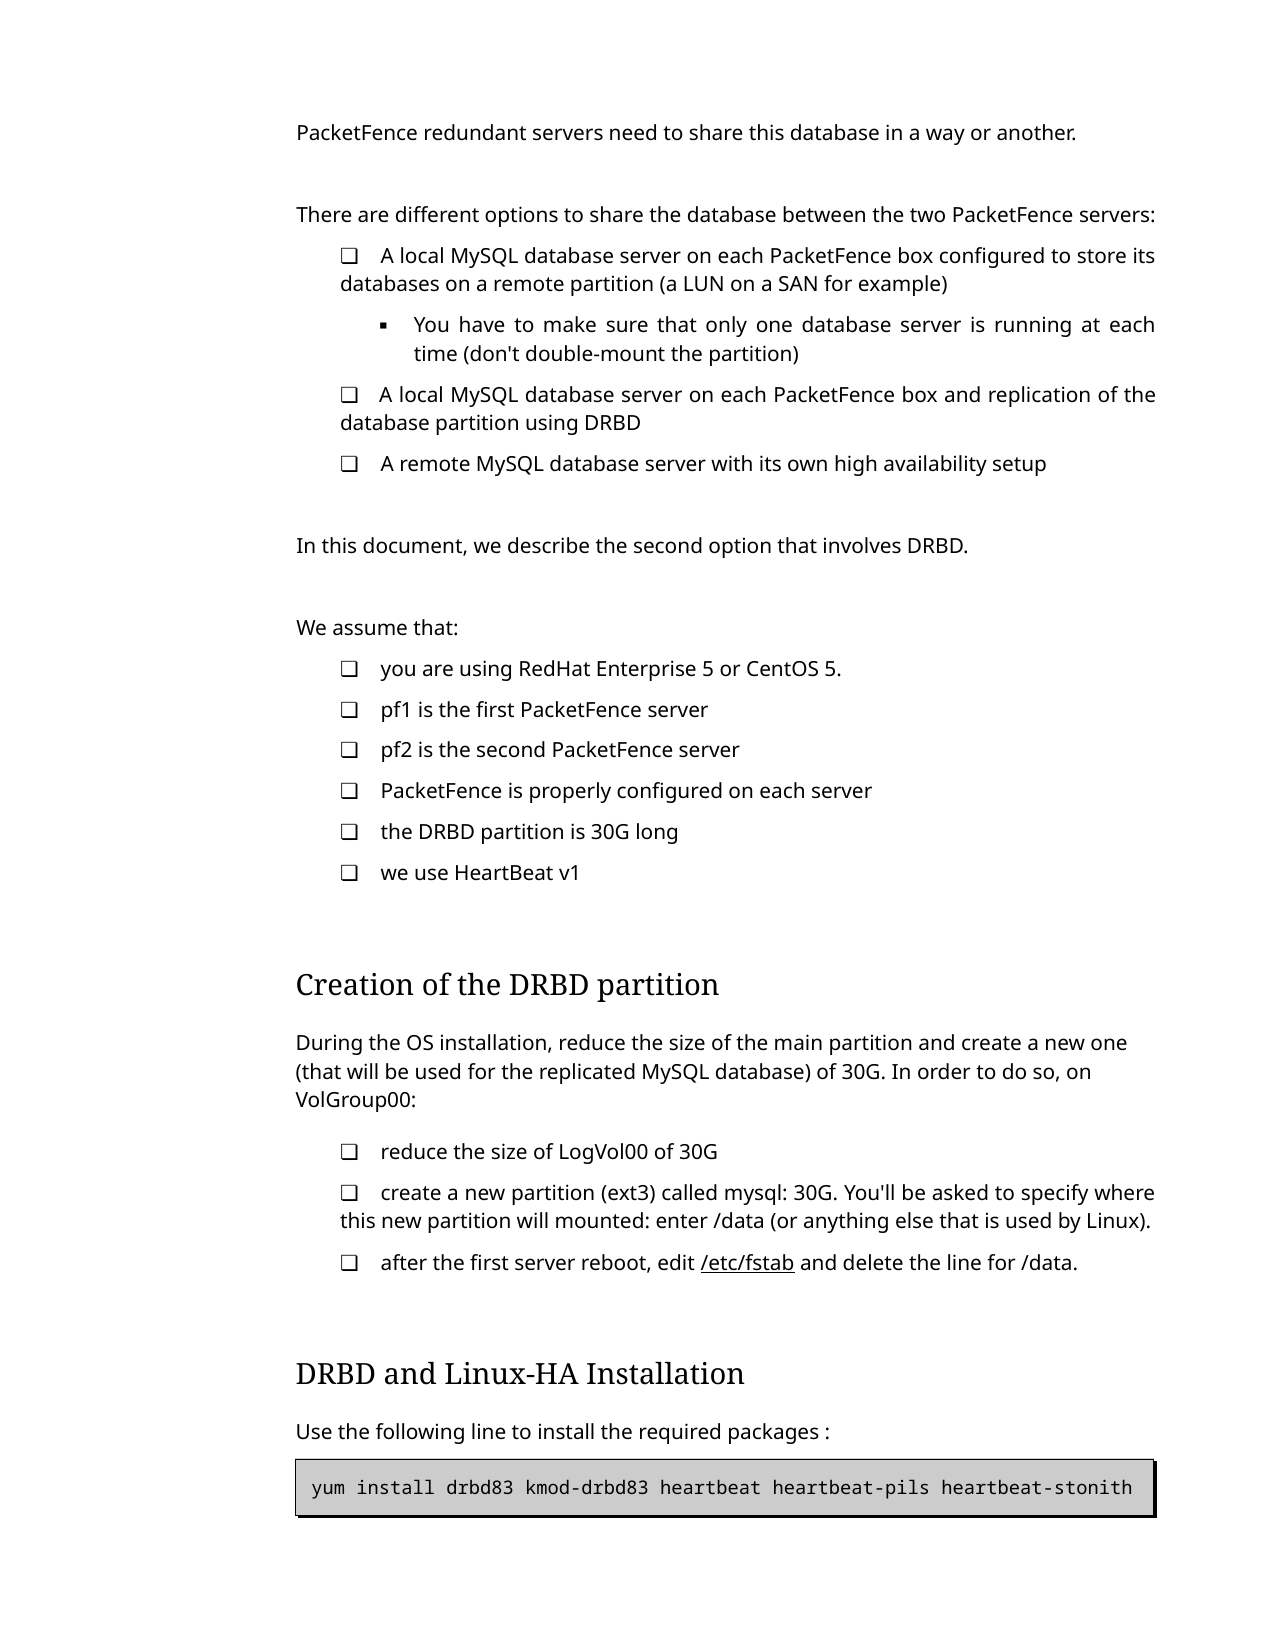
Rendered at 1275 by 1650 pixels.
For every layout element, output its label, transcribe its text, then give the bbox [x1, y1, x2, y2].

list We assume that: [296, 613, 1157, 641]
list ❏ after the first server reboot, edit /etc/fstab and delete the line for /data. [340, 1248, 1157, 1276]
text PacketFence redundant servers need to share this database in a way or another. [296, 118, 1157, 147]
list ❏ PacketFence is properly configured on each server [340, 777, 1157, 805]
subtitle Creation of the DRBD partition [295, 964, 1157, 1003]
text Use the following line to install the required packages : [295, 1417, 1157, 1446]
list ❏ pf1 is the first PacketFence server [340, 695, 1157, 723]
text ❏ A local MySQL database server on each PacketFence box configured to store its databases on a remote partition (a LUN on a SAN for example) [340, 241, 1157, 298]
list ❏ pf2 is the second PacketFence server [340, 736, 1157, 764]
list You have to make sure that only one database server is running at each time (don't double-mount the partition) [376, 310, 1157, 367]
list ❏ we use HeartBeat v1 [340, 858, 1157, 887]
subtitle DRBD and Linux-HA Installation [295, 1353, 1157, 1393]
list In this document, we describe the second option that involves DRBD. [296, 531, 1157, 559]
list ❏ create a new partition (ext3) called mysql: 30G. You'll be asked to specify where this new partition will mounted: enter /data (or anything else that is used by Linux). [340, 1178, 1157, 1235]
list ❏ you are using RedHat Enterprise 5 or CentOS 5. [340, 654, 1157, 682]
list ❏ A remote MySQL database server with its own high availability setup [340, 449, 1157, 477]
text During the OS installation, reduce the size of the main partition and create a new one (that will be used for the replicated MySQL database) of 30G. In order to do so, on VolGroup00: [295, 1028, 1157, 1114]
list ❏ A local MySQL database server on each PacketFence box and replication of the database partition using DRBD [340, 380, 1157, 437]
text There are different options to share the database between the two PacketFence servers: [296, 200, 1157, 228]
text yum install drbd83 kmod-drbd83 heartbeat heartbeat-pils heartbeat-stonith [296, 1460, 1153, 1515]
list ❏ the DRBD partition is 30G long [340, 817, 1157, 846]
list ❏ reduce the size of LogVol00 of 30G [340, 1137, 1157, 1166]
